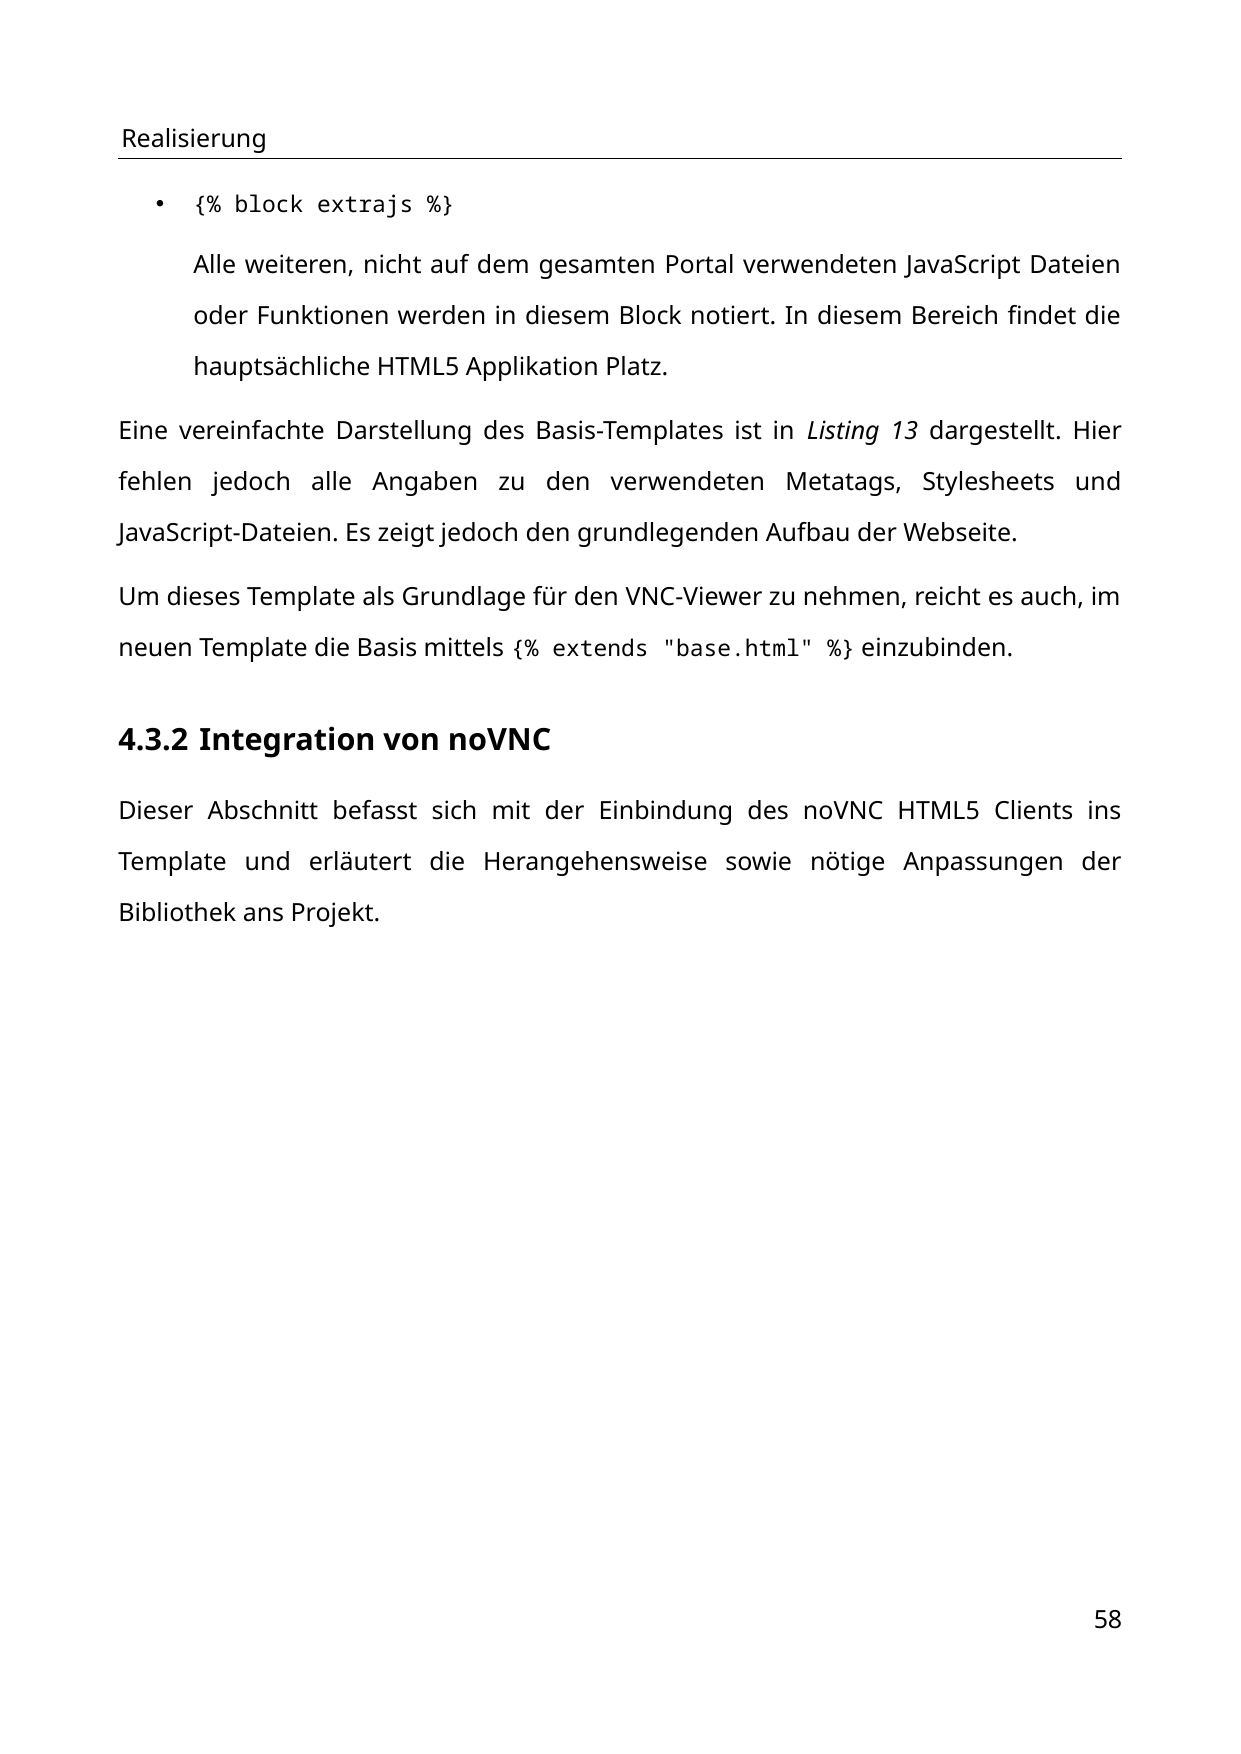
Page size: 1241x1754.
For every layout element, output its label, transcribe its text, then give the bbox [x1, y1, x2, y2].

subtitle Integration von noVNC [118, 718, 1122, 759]
text Eine vereinfachte Darstellung des Basis-Templates ist in Listing 13 dargestellt. Hier fehlen jedoch alle Angaben zu den verwendeten Metatags, Stylesheets und JavaScript-Dateien. Es zeigt jedoch den grundlegenden Aufbau der Webseite. [118, 413, 1122, 549]
text Dieser Abschnitt befasst sich mit der Einbindung des noVNC HTML5 Clients ins Template und erläutert die Herangehensweise sowie nötige Anpassungen der Bibliothek ans Projekt. [118, 793, 1122, 929]
list {% block extrajs %} [156, 188, 1122, 219]
text Um dieses Template als Grundlage für den VNC-Viewer zu nehmen, reicht es auch, im neuen Template die Basis mittels {% extends "base.html" %} einzubinden. [118, 578, 1122, 663]
list Alle weiteren, nicht auf dem gesamten Portal verwendeten JavaScript Dateien oder Funktionen werden in diesem Block notiert. In diesem Bereich findet die hauptsächliche HTML5 Applikation Platz. [156, 247, 1122, 383]
